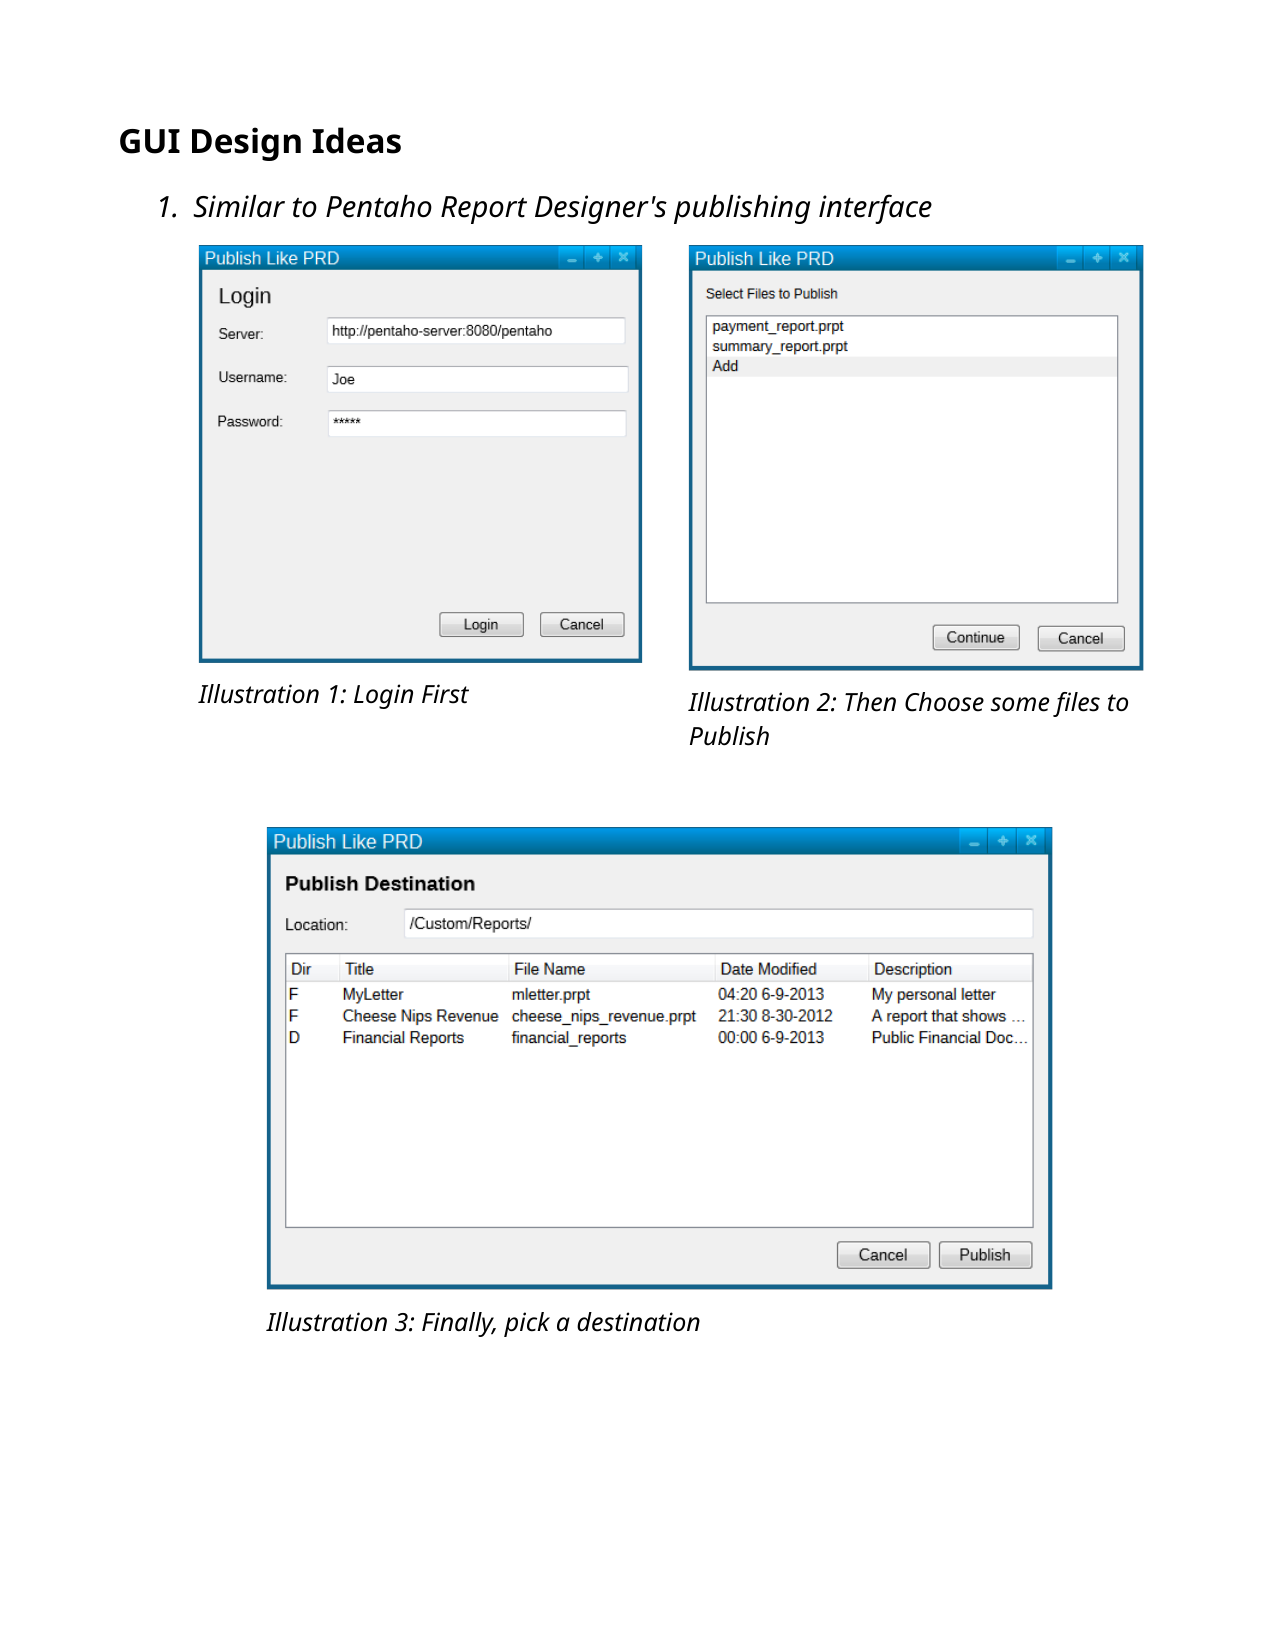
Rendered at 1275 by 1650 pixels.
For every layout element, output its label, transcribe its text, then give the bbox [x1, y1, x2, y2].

picture [358, 835, 364, 848]
picture [760, 252, 767, 265]
picture [620, 253, 627, 260]
text Illustration 2: Then Choose some files to Publish [689, 685, 1143, 753]
text Illustration 1: Login First [198, 677, 642, 711]
text Illustration 3: Finally, pick a destination [267, 1305, 1052, 1338]
picture [1094, 255, 1101, 261]
picture [1120, 253, 1127, 261]
picture [237, 252, 246, 264]
picture [774, 252, 779, 264]
picture [728, 252, 733, 264]
picture [710, 256, 715, 265]
picture [688, 271, 1144, 685]
picture [266, 855, 1053, 1305]
picture [278, 252, 286, 264]
picture [198, 270, 643, 677]
picture [823, 252, 829, 265]
picture [309, 835, 318, 848]
picture [1027, 836, 1035, 844]
list Similar to Pentaho Report Designer's publishing interface [156, 186, 1157, 226]
picture [1000, 837, 1007, 844]
text GUI Design Ideas [118, 118, 1157, 163]
